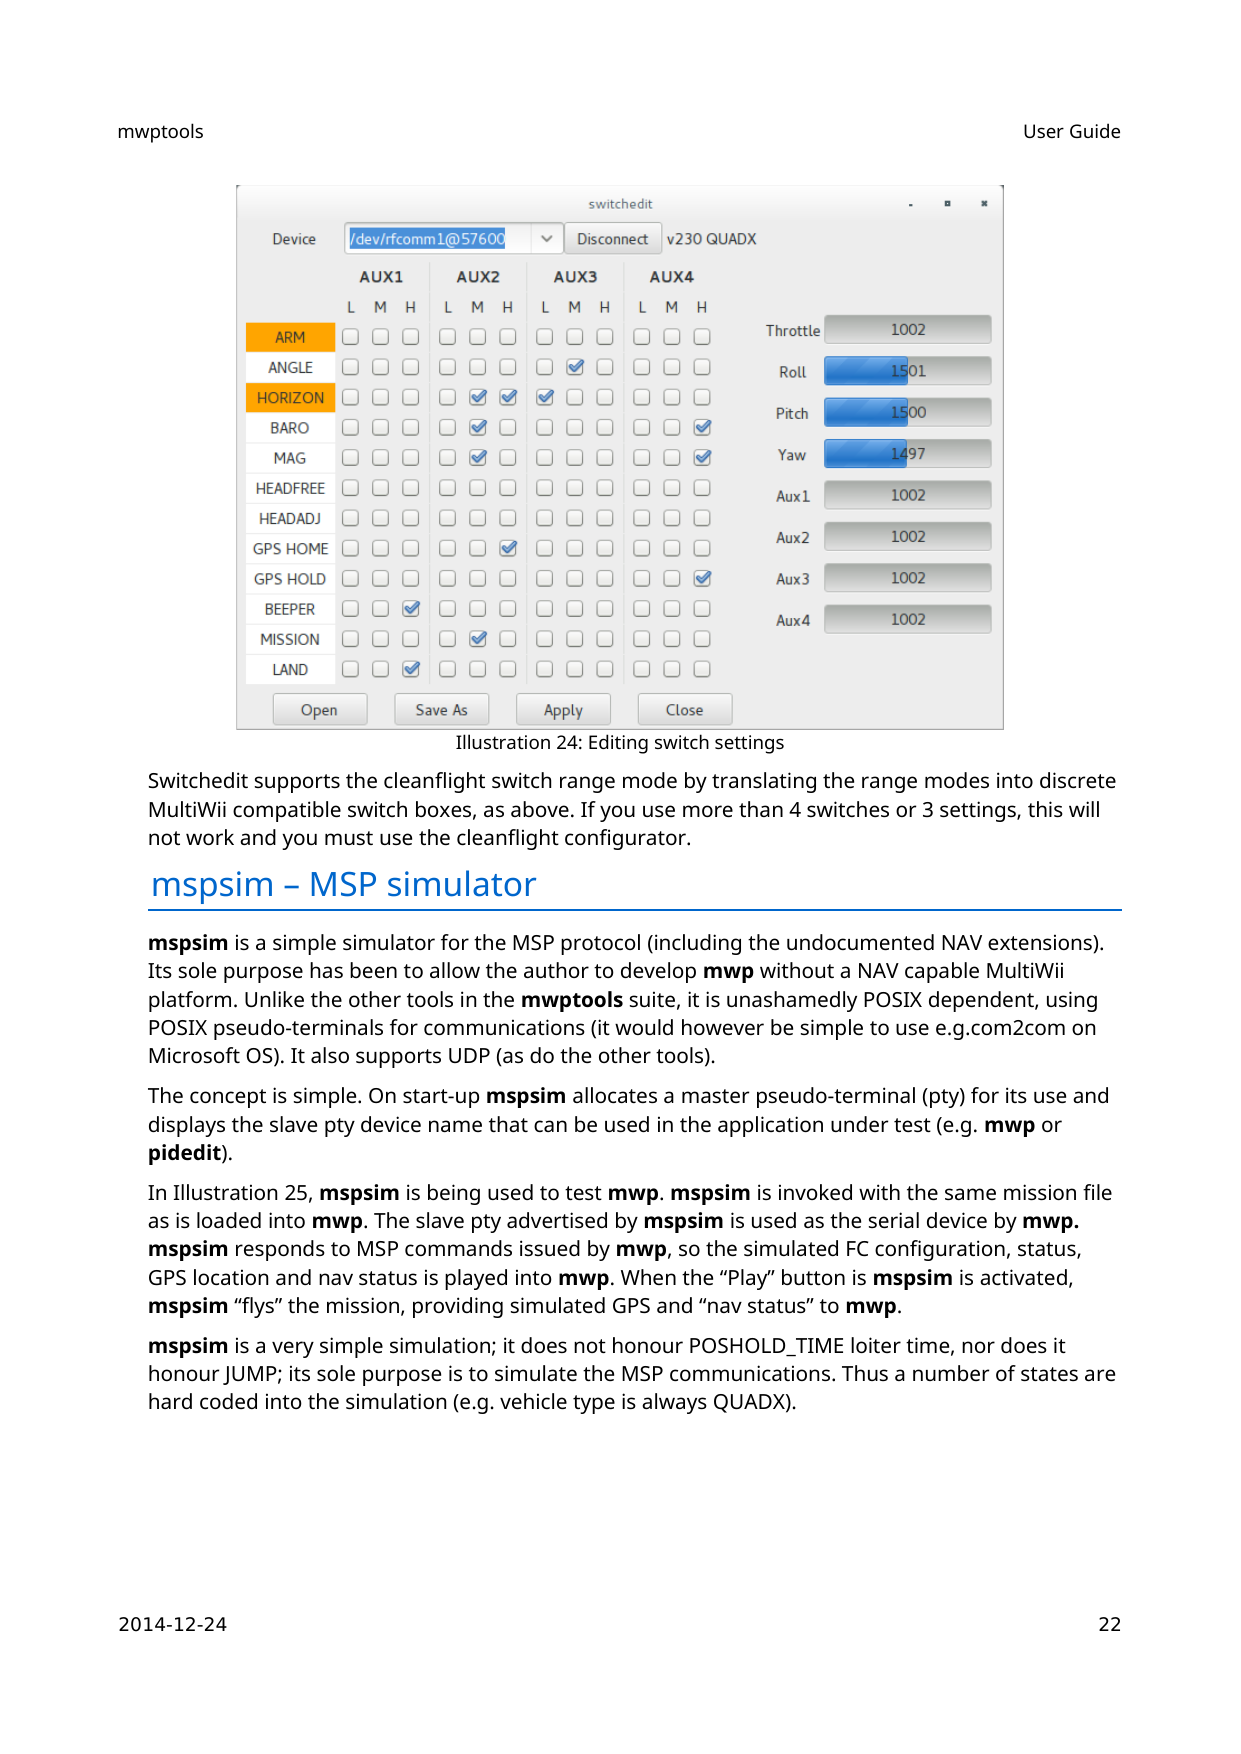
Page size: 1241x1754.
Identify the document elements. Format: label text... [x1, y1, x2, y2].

text Switchedit supports the cleanflight switch range mode by translating the range modes into discrete MultiWii compatible switch boxes, as above. If you use more than 4 switches or 3 settings, this will not work and you must use the cleanflight configurator. [148, 173, 1122, 851]
text In Illustration 25, mspsim is being used to test mwp. mspsim is invoked with the same mission file as is loaded into mwp. The slave pty advertised by mspsim is used as the serial device by mwp. mspsim responds to MSP commands issued by mwp, so the simulated FC configuration, status, GPS location and nav status is played into mwp. When the “Play” button is mspsim is activated, mspsim “flys” the mission, providing simulated GPS and “nav status” to mwp. [148, 1178, 1122, 1319]
text mspsim is a very simple simulation; it does not honour POSHOLD_TIME loiter time, nor does it honour JUMP; its sole purpose is to simulate the MSP communications. Thus a number of states are hard coded into the simulation (e.g. vehicle type is always QUADX). [148, 1331, 1122, 1416]
text [236, 173, 1004, 185]
subtitle mspsim – MSP simulator [148, 857, 1122, 909]
picture [236, 185, 1004, 730]
text The concept is simple. On start-up mspsim allocates a master pseudo-terminal (pty) for its use and displays the slave pty device name that can be used in the application under test (e.g. mwp or pidedit). [148, 1081, 1122, 1166]
text mspsim is a simple simulator for the MSP protocol (including the undocumented NAV extensions). Its sole purpose has been to allow the author to develop mwp without a NAV capable MultiWii platform. Unlike the other tools in the mwptools suite, it is unashamedly POSIX dependent, using POSIX pseudo-terminals for communications (it would however be simple to use e.g.com2com on Microsoft OS). It also supports UDP (as do the other tools). [148, 928, 1122, 1069]
text Illustration 24: Editing switch settings [236, 730, 1004, 755]
